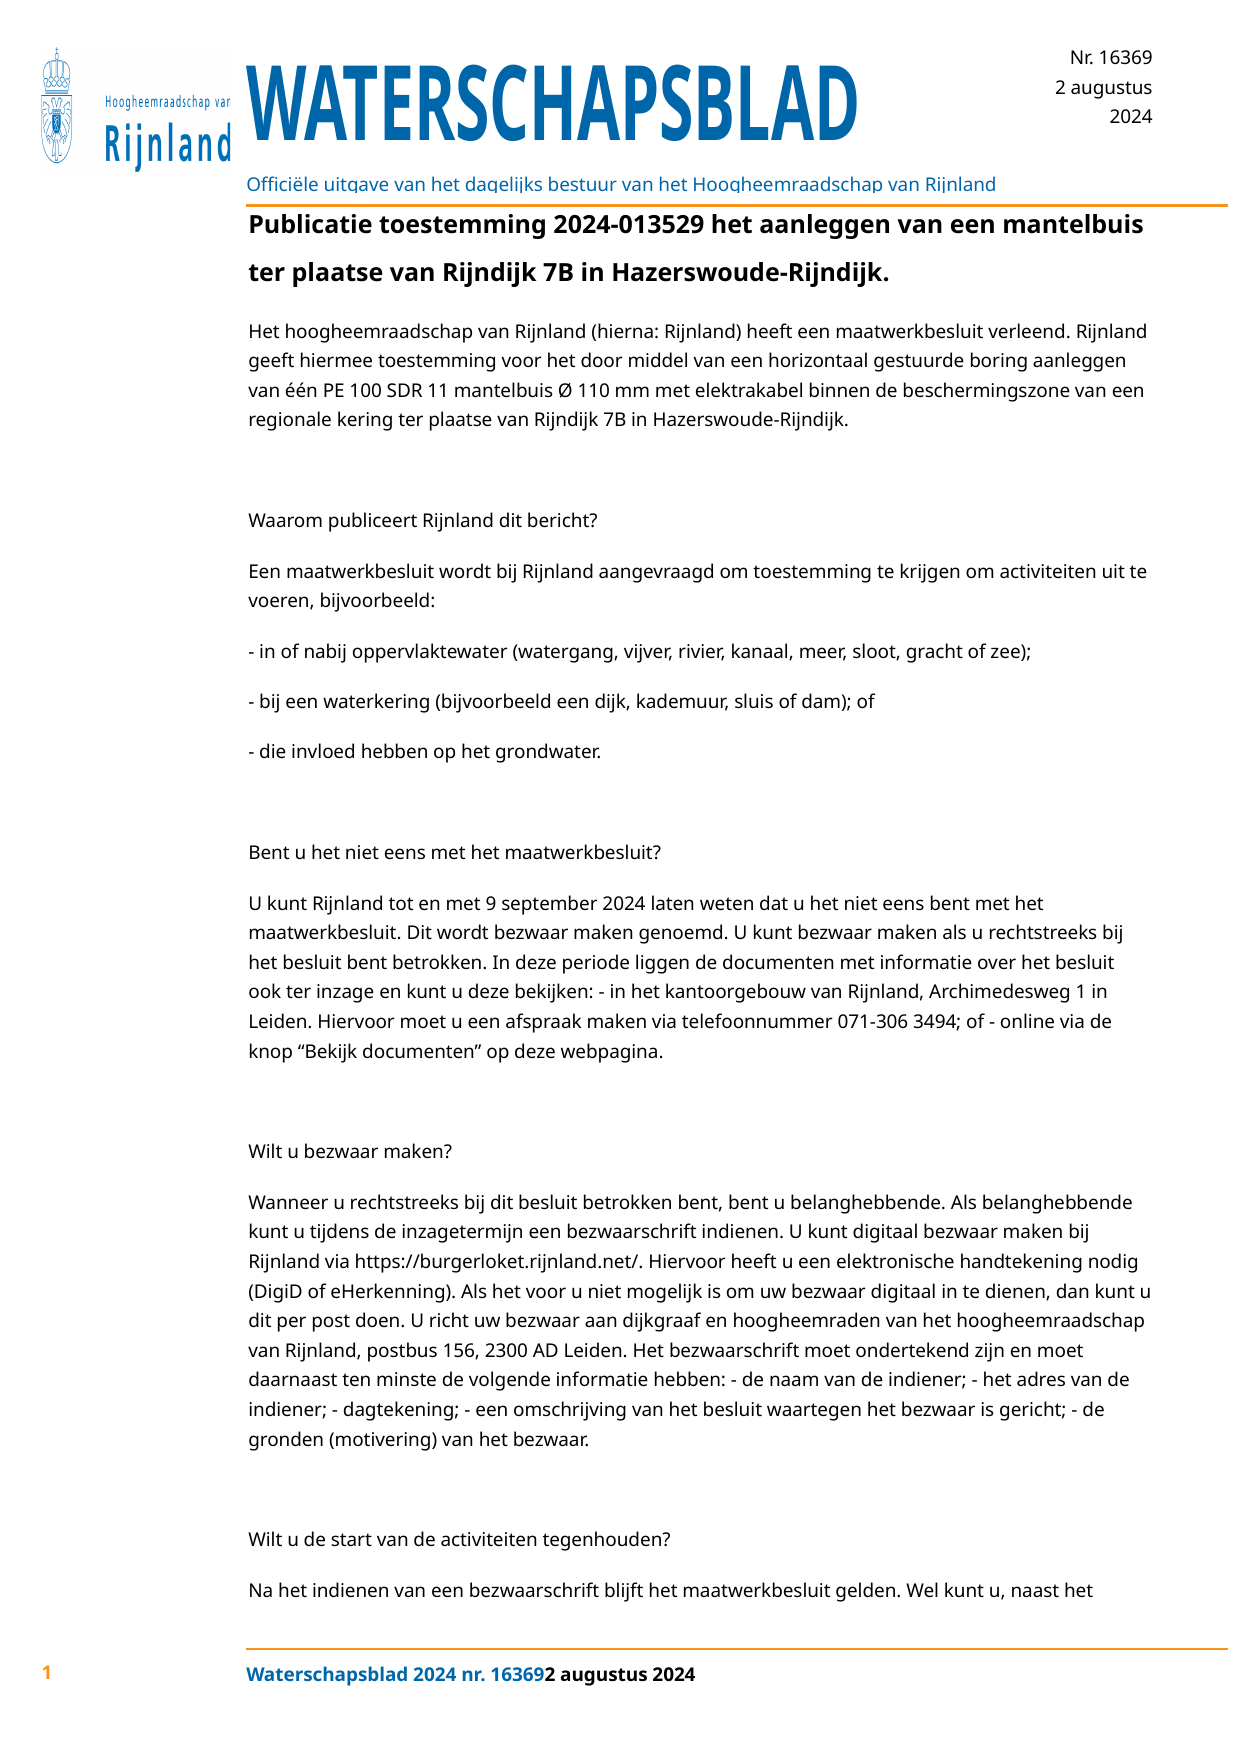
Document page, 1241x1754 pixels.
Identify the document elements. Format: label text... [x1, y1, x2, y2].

text Wanneer u rechtstreeks bij dit besluit betrokken bent, bent u belanghebbende. Als belanghebbende kunt u tijdens de inzagetermijn een bezwaarschrift indienen. U kunt digitaal bezwaar maken bij Rijnland via https://burgerloket.rijnland.net/. Hiervoor heeft u een elektronische handtekening nodig (DigiD of eHerkenning). Als het voor u niet mogelijk is om uw bezwaar digitaal in te dienen, dan kunt u dit per post doen. U richt uw bezwaar aan dijkgraaf en hoogheemraden van het hoogheemraadschap van Rijnland, postbus 156, 2300 AD Leiden. Het bezwaarschrift moet ondertekend zijn en moet daarnaast ten minste de volgende informatie hebben: - de naam van de indiener; - het adres van de indiener; - dagtekening; - een omschrijving van het besluit waartegen het bezwaar is gericht; - de gronden (motivering) van het bezwaar. [248, 1189, 1152, 1452]
text U kunt Rijnland tot en met 9 september 2024 laten weten dat u het niet eens bent met het maatwerkbesluit. Dit wordt bezwaar maken genoemd. U kunt bezwaar maken als u rechtstreeks bij het besluit bent betrokken. In deze periode liggen de documenten met informatie over het besluit ook ter inzage en kunt u deze bekijken: - in het kantoorgebouw van Rijnland, Archimedesweg 1 in Leiden. Hiervoor moet u een afspraak maken via telefoonnummer 071-306 3494; of - online via de knop “Bekijk documenten” op deze webpagina. [248, 890, 1152, 1064]
text Na het indienen van een bezwaarschrift blijft het maatwerkbesluit gelden. Wel kunt u, naast het [248, 1577, 1152, 1603]
picture [41, 47, 231, 172]
text Het hoogheemraadschap van Rijnland (hierna: Rijnland) heeft een maatwerkbesluit verleend. Rijnland geeft hiermee toestemming voor het door middel van een horizontaal gestuurde boring aanleggen van één PE 100 SDR 11 mantelbuis Ø 110 mm met elektrakabel binnen de beschermingszone van een regionale kering ter plaatse van Rijndijk 7B in Hazerswoude-Rijndijk. [248, 318, 1152, 432]
text - bij een waterkering (bijvoorbeeld een dijk, kademuur, sluis of dam); of [248, 688, 1152, 714]
text - die invloed hebben op het grondwater. [248, 739, 1152, 764]
text Publicatie toestemming 2024-013529 het aanleggen van een mantelbuis ter plaatse van Rijndijk 7B in Hazerswoude-Rijndijk. [248, 207, 1152, 288]
text Bent u het niet eens met het maatwerkbesluit? [248, 839, 1152, 865]
text Wilt u bezwaar maken? [248, 1139, 1152, 1164]
text Een maatwerkbesluit wordt bij Rijnland aangevraagd om toestemming te krijgen om activiteiten uit te voeren, bijvoorbeeld: [248, 558, 1152, 613]
text Waarom publiceert Rijnland dit bericht? [248, 507, 1152, 533]
text - in of nabij oppervlaktewater (watergang, vijver, rivier, kanaal, meer, sloot, gracht of zee); [248, 638, 1152, 664]
text Wilt u de start van de activiteiten tegenhouden? [248, 1527, 1152, 1552]
